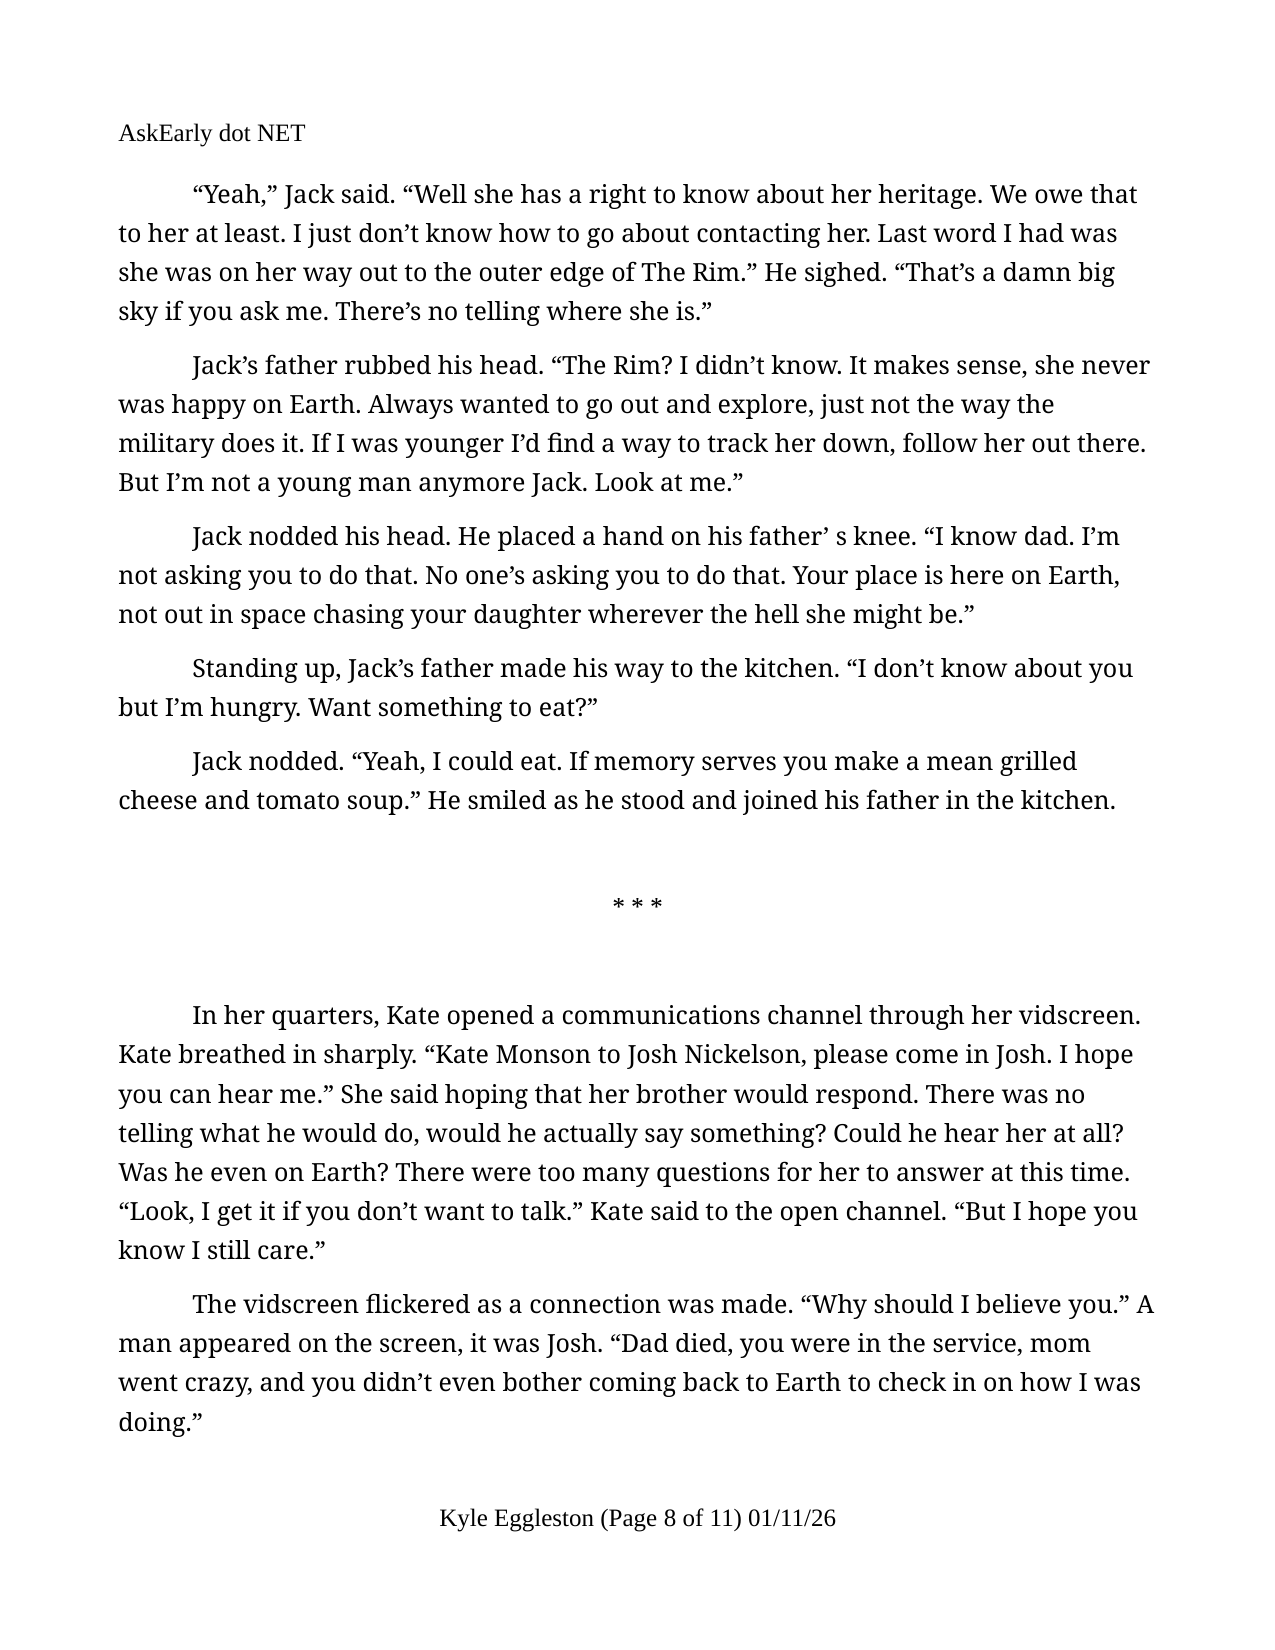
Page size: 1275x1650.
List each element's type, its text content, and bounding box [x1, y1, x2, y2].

text Standing up, Jack’s father made his way to the kitchen. “I don’t know about you but I’m hungry. Want something to eat?” [118, 651, 1157, 724]
text The vidscreen flickered as a connection was made. “Why should I believe you.” A man appeared on the screen, it was Josh. “Dad died, you were in the service, mom went crazy, and you didn’t even bother coming back to Earth to check in on how I was doing.” [118, 1287, 1157, 1438]
text * * * [118, 891, 1157, 924]
text Jack’s father rubbed his head. “The Rim? I didn’t know. It makes sense, she never was happy on Earth. Always wanted to go out and explore, just not the way the military does it. If I was younger I’d find a way to track her down, follow her out there. But I’m not a young man anymore Jack. Look at me.” [118, 348, 1157, 499]
text Jack nodded. “Yeah, I could eat. If memory serves you make a mean grilled cheese and tomato soup.” He smiled as he stood and joined his father in the kitchen. [118, 744, 1157, 817]
text Jack nodded his head. He placed a hand on his father’ s knee. “I know dad. I’m not asking you to do that. No one’s asking you to do that. Your place is here on Earth, not out in space chasing your daughter wherever the hell she might be.” [118, 519, 1157, 631]
text “Yeah,” Jack said. “Well she has a right to know about her heritage. We owe that to her at least. I just don’t know how to go about contacting her. Last word I had was she was on her way out to the outer edge of The Rim.” He sighed. “That’s a damn big sky if you ask me. There’s no telling where she is.” [118, 176, 1157, 328]
text In her quarters, Kate opened a communications channel through her vidscreen. Kate breathed in sharply. “Kate Monson to Josh Nickelson, please come in Josh. I hope you can hear me.” She said hoping that her brother would respond. There was no telling what he would do, would he actually say something? Could he hear her at all? Was he even on Earth? There were too many questions for her to answer at this time. “Look, I get it if you don’t want to talk.” Kate said to the open channel. “But I hope you know I still care.” [118, 998, 1157, 1267]
